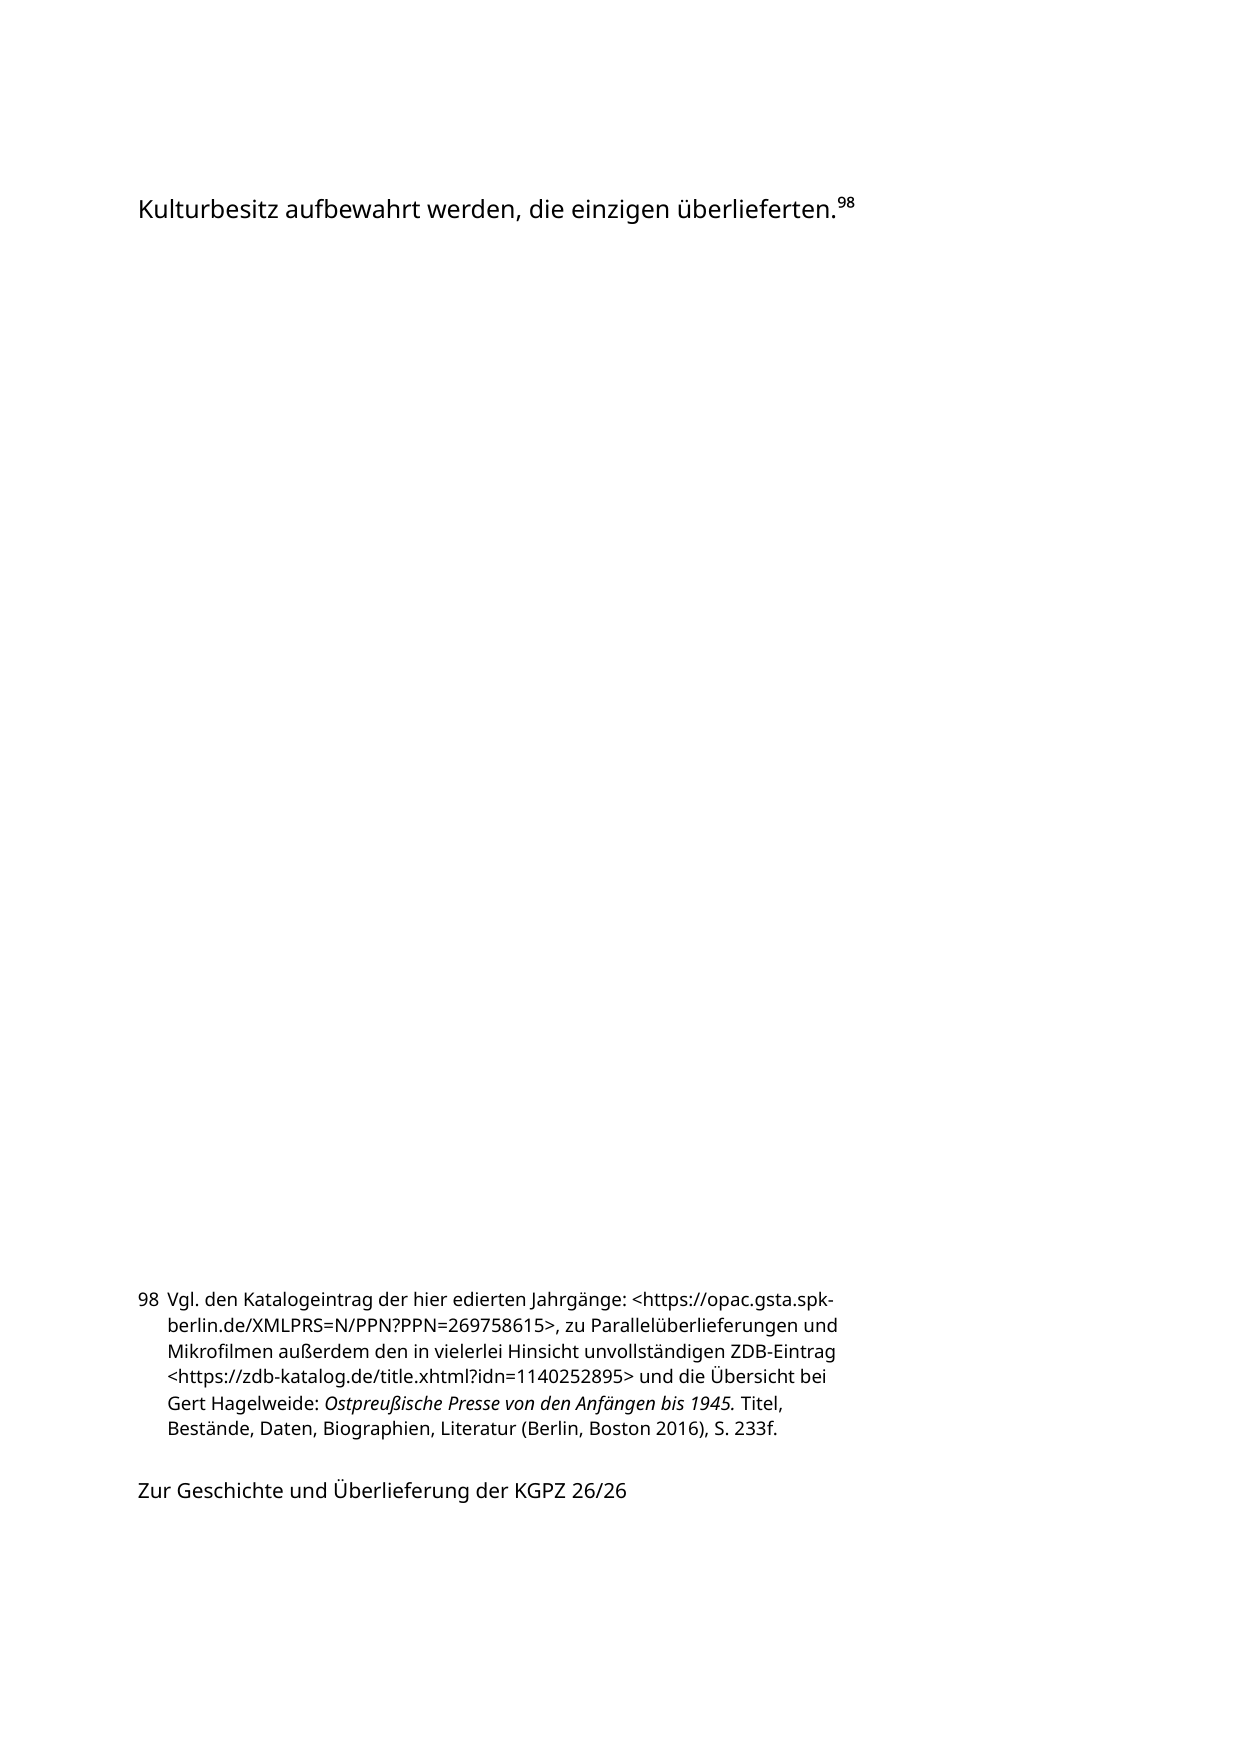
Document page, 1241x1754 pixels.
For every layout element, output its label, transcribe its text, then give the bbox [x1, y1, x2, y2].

text Kulturbesitz aufbewahrt werden, die einzigen überlieferten. [138, 190, 964, 226]
text Vgl. den Katalogeintrag der hier edierten Jahrgänge: <https://opac.gsta.spk-berlin.de/XMLPRS=N/PPN?PPN=269758615>, zu Parallelüberlieferungen und Mikrofilmen außerdem den in vielerlei Hinsicht unvollständigen ZDB-Eintrag <https://zdb-katalog.de/title.xhtml?idn=1140252895> und die Übersicht bei Gert Hagelweide: Ostpreußische Presse von den Anfängen bis 1945. Titel, Bestände, Daten, Biographien, Literatur (Berlin, Boston 2016), S. 233f. [138, 1285, 846, 1441]
